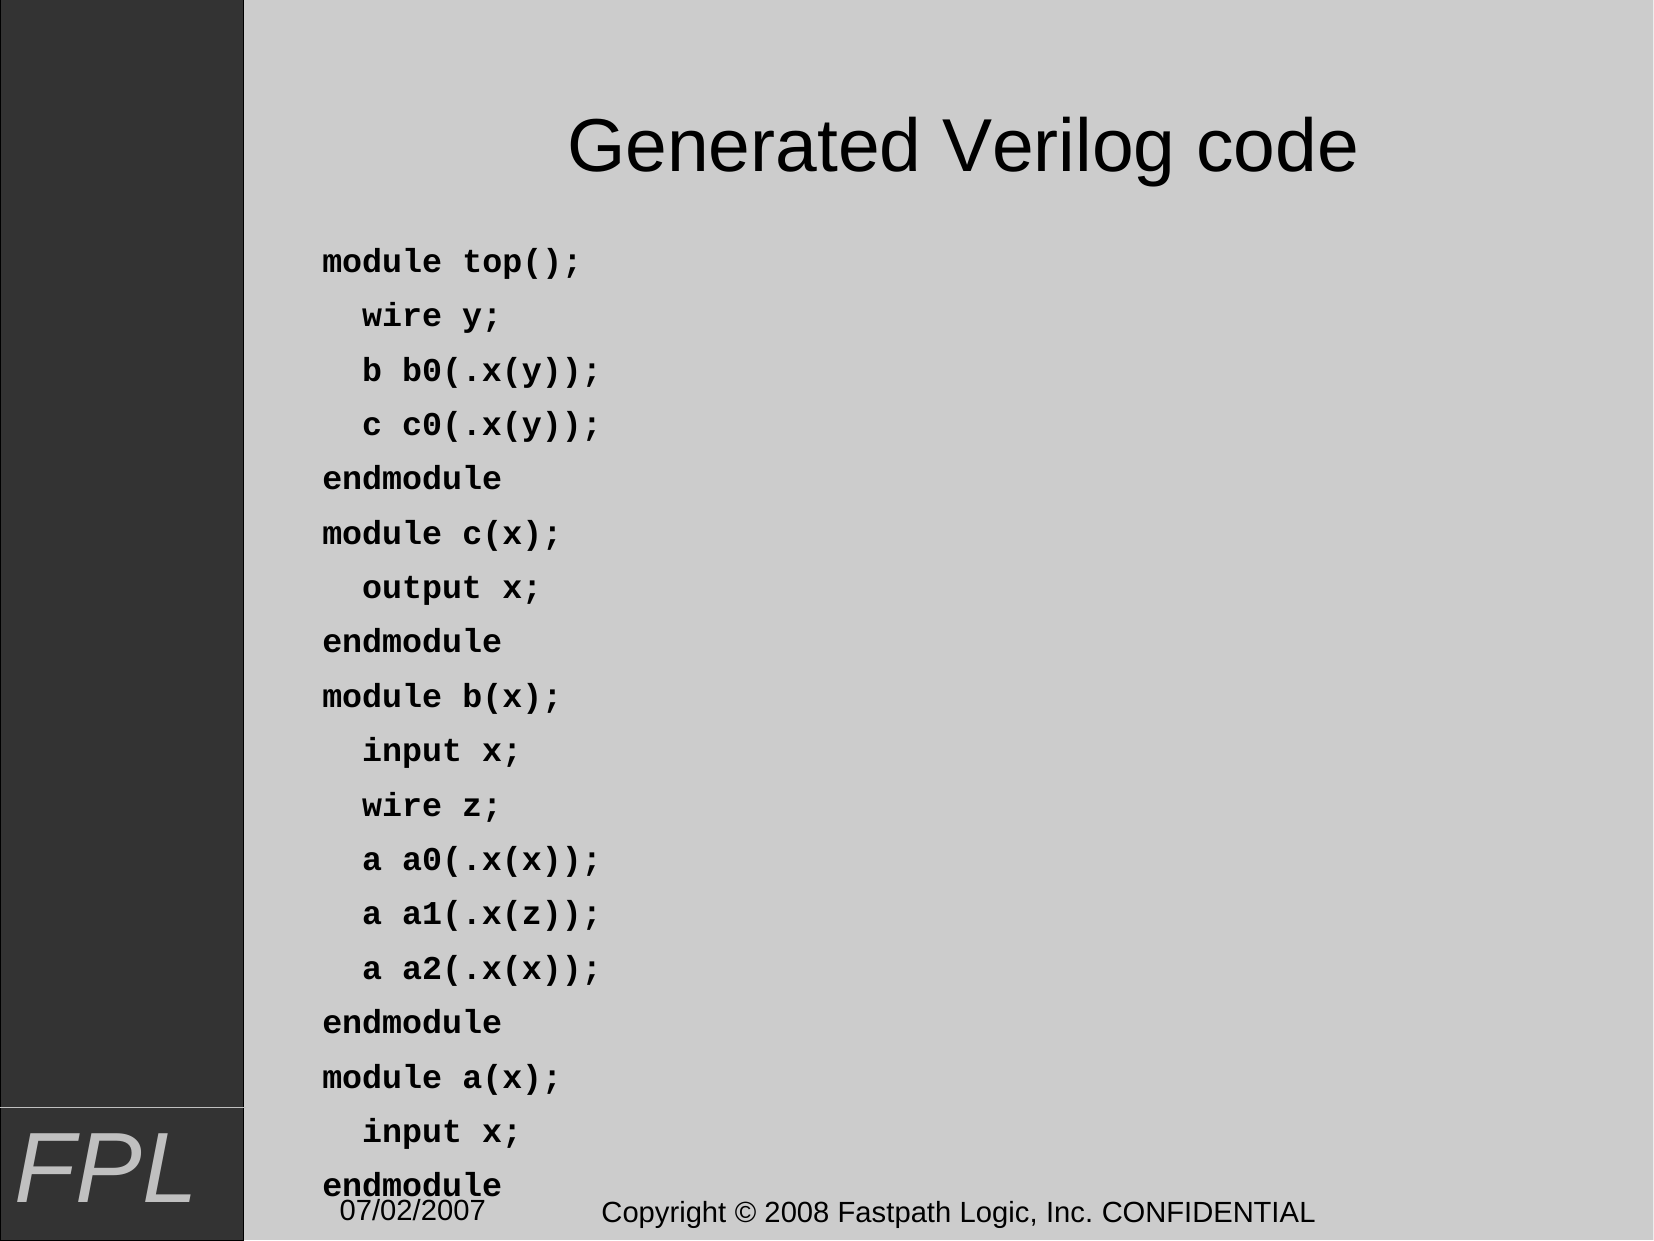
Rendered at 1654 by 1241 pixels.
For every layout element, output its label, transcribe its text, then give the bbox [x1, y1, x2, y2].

title Generated Verilog code [412, 37, 1515, 254]
subtitle module top(); wire y; b b0(.x(y)); c c0(.x(y)); endmodule module c(x); output x; endmodule module b(x); input x; wire z; a a0(.x(x)); a a1(.x(z)); a a2(.x(x)); endmodule module a(x); input x; endmodule [322, 272, 1635, 1179]
